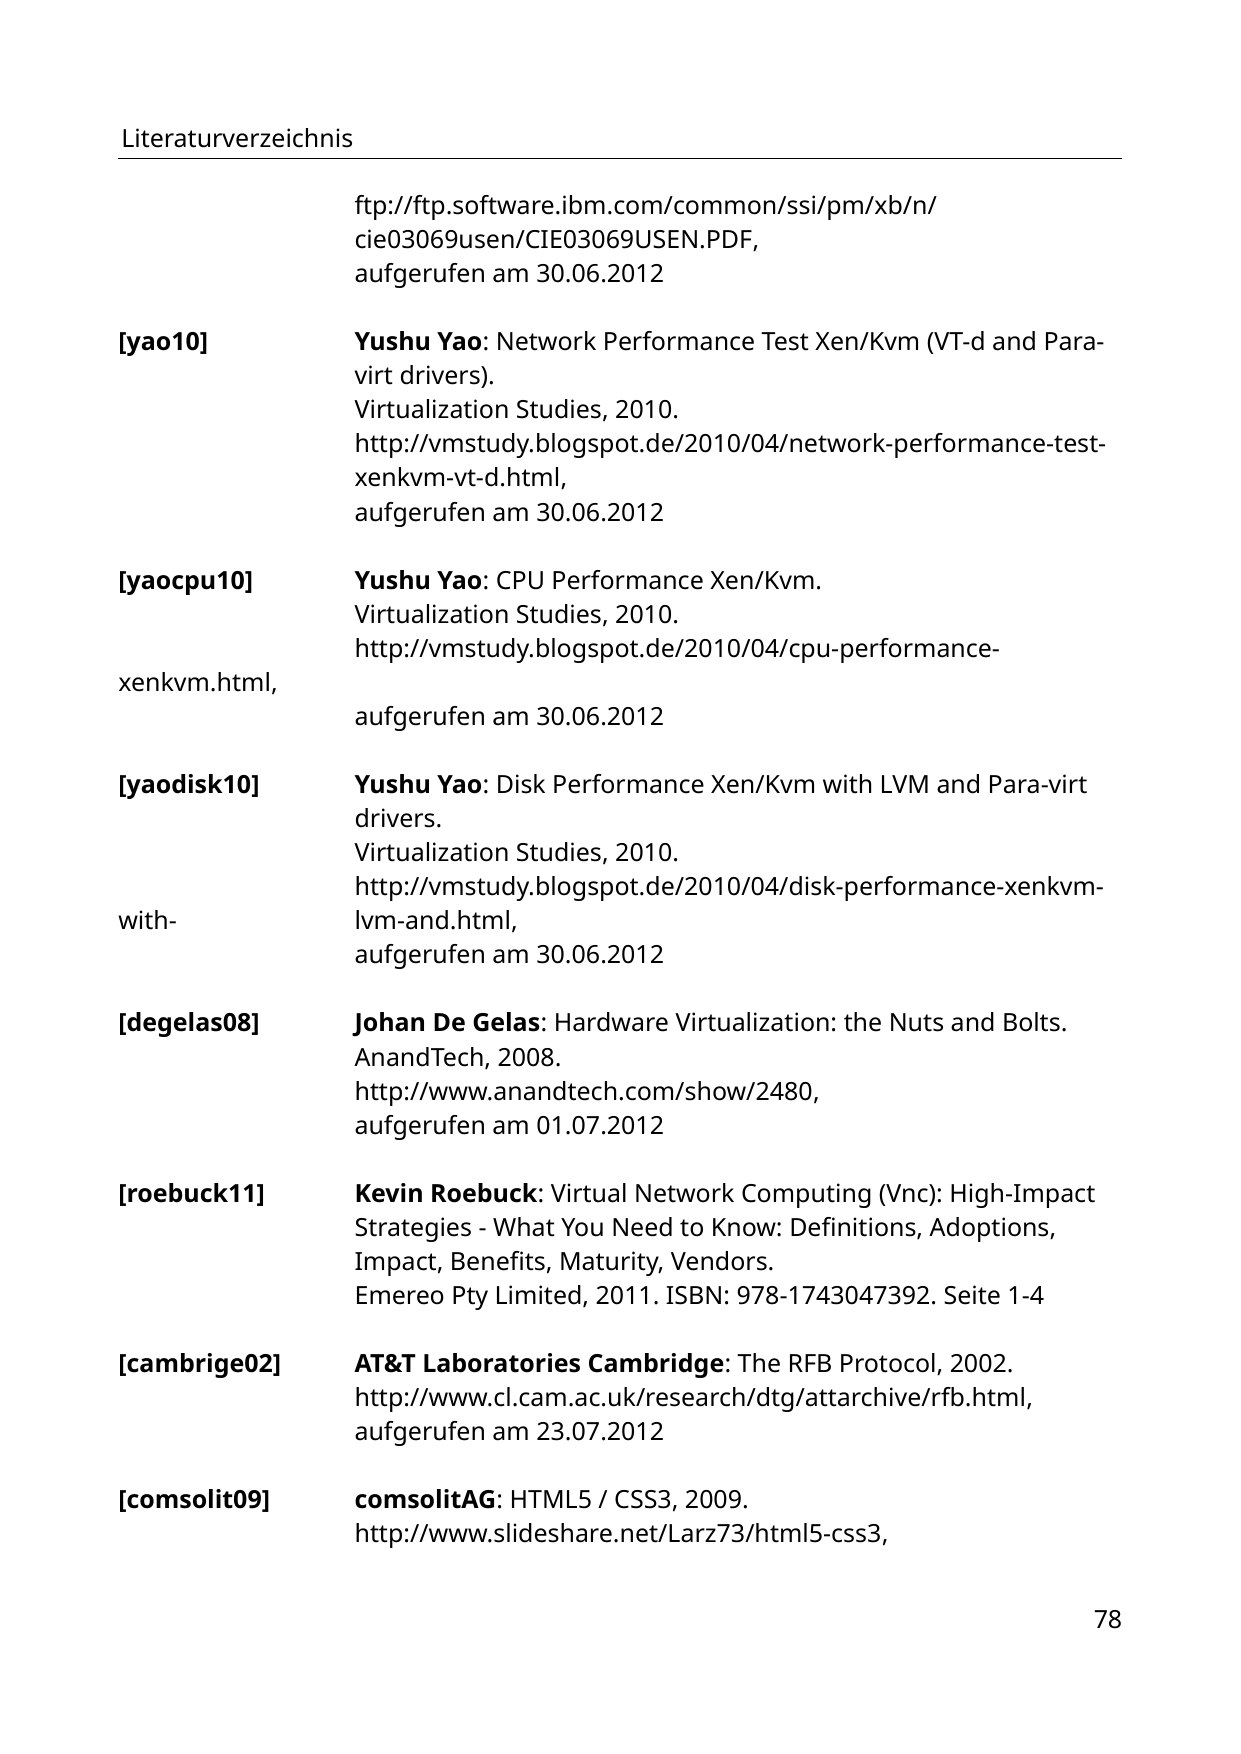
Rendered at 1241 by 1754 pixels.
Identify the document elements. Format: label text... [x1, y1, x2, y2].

text Emereo Pty Limited, 2011. ISBN: 978-1743047392. Seite 1-4 [118, 1278, 1122, 1312]
text ftp://ftp.software.ibm.com/common/ssi/pm/xb/n/ cie03069usen/CIE03069USEN.PDF, [118, 188, 1122, 256]
text aufgerufen am 30.06.2012 [118, 937, 1122, 971]
text http://www.cl.cam.ac.uk/research/dtg/attarchive/rfb.html, [118, 1380, 1122, 1414]
text aufgerufen am 30.06.2012 [118, 494, 1122, 528]
text [degelas08] Johan De Gelas: Hardware Virtualization: the Nuts and Bolts. [118, 1005, 1122, 1039]
text http://vmstudy.blogspot.de/2010/04/cpu-performance-xenkvm.html, [118, 630, 1122, 698]
text aufgerufen am 30.06.2012 [118, 256, 1122, 290]
text Virtualization Studies, 2010. [118, 835, 1122, 869]
text Virtualization Studies, 2010. [118, 392, 1122, 426]
text [comsolit09] comsolitAG: HTML5 / CSS3, 2009. [118, 1482, 1122, 1516]
text http://vmstudy.blogspot.de/2010/04/disk-performance-xenkvm-with- lvm-and.html, [118, 869, 1122, 937]
text AnandTech, 2008. [118, 1039, 1122, 1073]
text [cambrige02] AT&T Laboratories Cambridge: The RFB Protocol, 2002. [118, 1346, 1122, 1380]
text [yaocpu10] Yushu Yao: CPU Performance Xen/Kvm. [118, 562, 1122, 596]
text Virtualization Studies, 2010. [118, 596, 1122, 630]
text http://www.anandtech.com/show/2480, [118, 1073, 1122, 1107]
text [yaodisk10] Yushu Yao: Disk Performance Xen/Kvm with LVM and Para-virt drivers. [118, 767, 1122, 835]
text [roebuck11] Kevin Roebuck: Virtual Network Computing (Vnc): High-Impact Strategies - What You Need to Know: Definitions, Adoptions, Impact, Benefits, Maturity, Vendors. [118, 1175, 1122, 1278]
text aufgerufen am 01.07.2012 [118, 1107, 1122, 1141]
text aufgerufen am 23.07.2012 [118, 1414, 1122, 1448]
text http://www.slideshare.net/Larz73/html5-css3, [118, 1516, 1122, 1550]
text [yao10] Yushu Yao: Network Performance Test Xen/Kvm (VT-d and Para- virt drivers). [118, 324, 1122, 392]
text aufgerufen am 30.06.2012 [118, 698, 1122, 733]
text http://vmstudy.blogspot.de/2010/04/network-performance-test- xenkvm-vt-d.html, [118, 426, 1122, 494]
